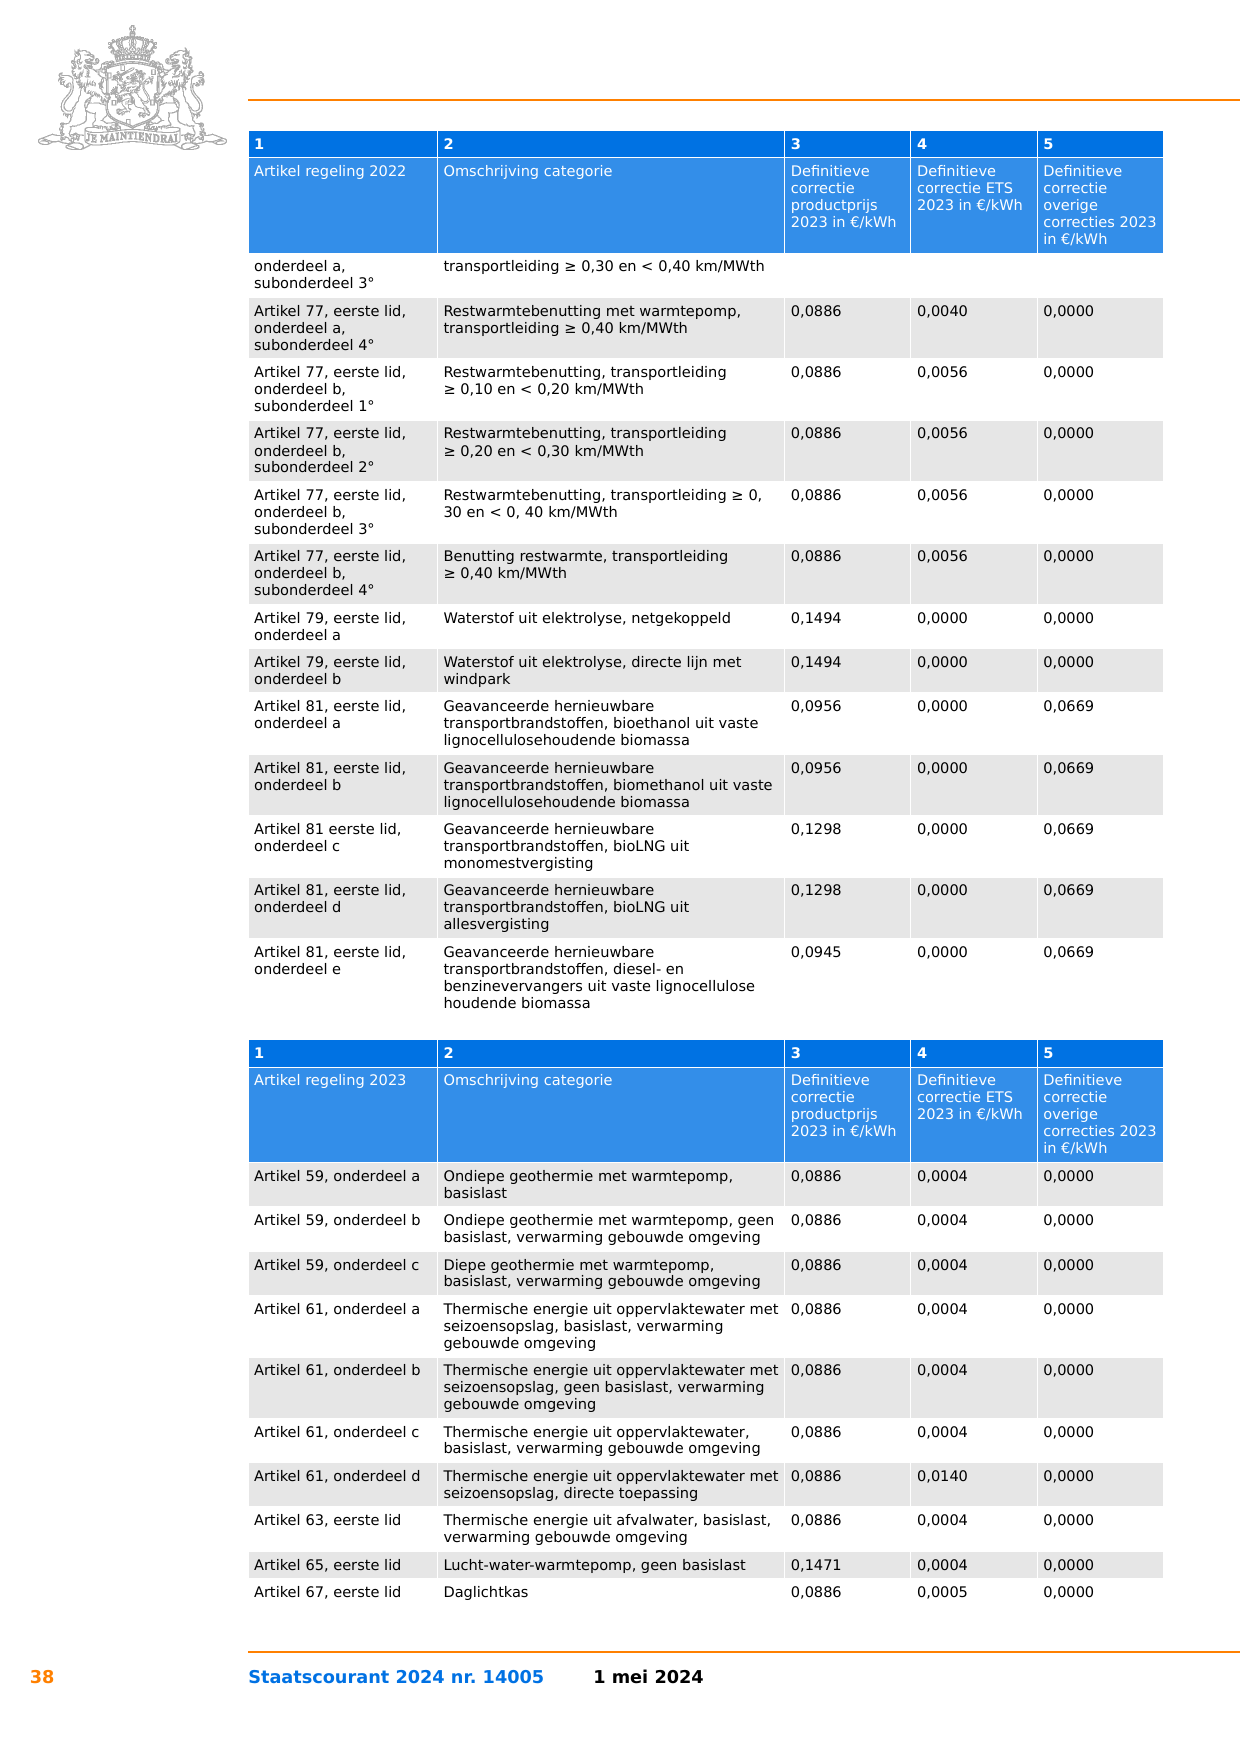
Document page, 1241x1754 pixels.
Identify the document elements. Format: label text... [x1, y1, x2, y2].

table_cell 0,0886 [785, 1463, 910, 1506]
table_header 5 [1038, 131, 1163, 157]
table_cell Artikel 61, onderdeel d [249, 1463, 437, 1506]
table_cell Omschrijving categorie [438, 1068, 784, 1162]
table_cell Geavanceerde hernieuwbare transportbrandstoffen, biomethanol uit vaste lignocellulosehoudende biomassa [438, 755, 784, 815]
table_cell 0,0000 [1038, 298, 1163, 358]
table_cell Artikel regeling 2022 [249, 158, 437, 253]
table_cell onderdeel a, subonderdeel 3° [249, 254, 437, 297]
table_cell 0,0000 [1038, 1207, 1163, 1251]
table_cell 0,0886 [785, 421, 910, 481]
table_cell Restwarmtebenutting, transportleiding ≥ 0,10 en < 0,20 km/MWth [438, 359, 784, 420]
table_cell 0,0000 [1038, 1358, 1163, 1418]
table_cell Artikel 77, eerste lid, onderdeel b, subonderdeel 3° [249, 482, 437, 542]
table_cell Artikel 65, eerste lid [249, 1552, 437, 1578]
table_cell transportleiding ≥ 0,30 en < 0,40 km/MWth [438, 254, 784, 297]
table_cell 0,0000 [911, 816, 1037, 877]
table_cell Artikel 67, eerste lid [249, 1579, 437, 1606]
table_cell Definitieve correctie productprijs 2023 in €/kWh [785, 1068, 910, 1162]
table_cell 0,0000 [911, 605, 1037, 648]
table_cell [785, 254, 910, 297]
table_cell Definitieve correctie overige correcties 2023 in €/kWh [1038, 1068, 1163, 1162]
table_cell 0,0004 [911, 1296, 1037, 1356]
table_cell 0,0669 [1038, 694, 1163, 754]
table_cell 0,0000 [1038, 1419, 1163, 1462]
table_cell 0,0886 [785, 1296, 910, 1356]
table_cell Artikel 79, eerste lid, onderdeel b [249, 649, 437, 692]
picture [38, 25, 227, 150]
table_cell 0,0945 [785, 939, 910, 1016]
table_cell Thermische energie uit oppervlaktewater met seizoensopslag, directe toepassing [438, 1463, 784, 1506]
table_cell 0,0140 [911, 1463, 1037, 1506]
table_cell 0,0886 [785, 359, 910, 420]
table_header 3 [785, 131, 910, 157]
table_cell Geavanceerde hernieuwbare transportbrandstoffen, bioLNG uit monomestvergisting [438, 816, 784, 877]
table_header 5 [1038, 1040, 1163, 1067]
table_cell 0,0000 [1038, 544, 1163, 604]
table_header 3 [785, 1040, 910, 1067]
table_cell Artikel 59, onderdeel c [249, 1252, 437, 1295]
table_cell Artikel regeling 2023 [249, 1068, 437, 1162]
table_cell Ondiepe geothermie met warmtepomp, geen basislast, verwarming gebouwde omgeving [438, 1207, 784, 1251]
table_cell 0,0000 [1038, 1252, 1163, 1295]
table_cell Omschrijving categorie [438, 158, 784, 253]
table_cell 0,0000 [1038, 1163, 1163, 1206]
table_cell Waterstof uit elektrolyse, netgekoppeld [438, 605, 784, 648]
table_cell 0,0056 [911, 482, 1037, 542]
table_cell 0,1471 [785, 1552, 910, 1578]
table_cell 0,0669 [1038, 816, 1163, 877]
table_cell 0,0056 [911, 359, 1037, 420]
table_cell 0,0000 [1038, 421, 1163, 481]
table_header 4 [911, 131, 1037, 157]
table_cell Artikel 61, onderdeel b [249, 1358, 437, 1418]
table_cell 0,0669 [1038, 755, 1163, 815]
table_cell Diepe geothermie met warmtepomp, basislast, verwarming gebouwde omgeving [438, 1252, 784, 1295]
table_cell Artikel 81, eerste lid, onderdeel e [249, 939, 437, 1016]
table_cell Artikel 81 eerste lid, onderdeel c [249, 816, 437, 877]
table_cell Definitieve correctie overige correcties 2023 in €/kWh [1038, 158, 1163, 253]
table_cell 0,0004 [911, 1552, 1037, 1578]
table_cell 0,0056 [911, 421, 1037, 481]
table_cell Daglichtkas [438, 1579, 784, 1606]
table_cell Artikel 79, eerste lid, onderdeel a [249, 605, 437, 648]
table_cell Geavanceerde hernieuwbare transportbrandstoffen, diesel- en benzinevervangers uit vaste lignocellulose houdende biomassa [438, 939, 784, 1016]
table_cell Artikel 59, onderdeel a [249, 1163, 437, 1206]
table_cell Artikel 81, eerste lid, onderdeel a [249, 694, 437, 754]
table_header 1 [249, 1040, 437, 1067]
table_cell 0,0004 [911, 1508, 1037, 1551]
table_cell Geavanceerde hernieuwbare transportbrandstoffen, bioLNG uit allesvergisting [438, 878, 784, 938]
table_cell 0,0886 [785, 1419, 910, 1462]
table_cell 0,0886 [785, 482, 910, 542]
table_cell Thermische energie uit oppervlaktewater met seizoensopslag, basislast, verwarming gebouwde omgeving [438, 1296, 784, 1356]
table_cell 0,0886 [785, 1207, 910, 1251]
table_cell Artikel 77, eerste lid, onderdeel b, subonderdeel 1° [249, 359, 437, 420]
table_cell Definitieve correctie productprijs 2023 in €/kWh [785, 158, 910, 253]
table_cell Artikel 61, onderdeel c [249, 1419, 437, 1462]
table_header 2 [438, 131, 784, 157]
table_cell Waterstof uit elektrolyse, directe lijn met windpark [438, 649, 784, 692]
table_cell 0,0000 [1038, 1296, 1163, 1356]
table_cell Definitieve correctie ETS 2023 in €/kWh [911, 1068, 1037, 1162]
table_cell Artikel 81, eerste lid, onderdeel d [249, 878, 437, 938]
table_cell Benutting restwarmte, transportleiding ≥ 0,40 km/MWth [438, 544, 784, 604]
table_cell 0,0886 [785, 298, 910, 358]
table_cell Artikel 81, eerste lid, onderdeel b [249, 755, 437, 815]
table_cell 0,1494 [785, 649, 910, 692]
table_cell 0,0886 [785, 1358, 910, 1418]
table_cell 0,0004 [911, 1163, 1037, 1206]
table_cell 0,0886 [785, 544, 910, 604]
table_cell Artikel 63, eerste lid [249, 1508, 437, 1551]
table_cell Thermische energie uit oppervlaktewater met seizoensopslag, geen basislast, verwarming gebouwde omgeving [438, 1358, 784, 1418]
table_cell 0,0000 [911, 878, 1037, 938]
table_cell Thermische energie uit afvalwater, basislast, verwarming gebouwde omgeving [438, 1508, 784, 1551]
table_cell 0,0956 [785, 755, 910, 815]
table_cell 0,0669 [1038, 939, 1163, 1016]
table_cell Lucht-water-warmtepomp, geen basislast [438, 1552, 784, 1578]
table_cell 0,0004 [911, 1419, 1037, 1462]
table_cell 0,1298 [785, 878, 910, 938]
table_cell [911, 254, 1037, 297]
table_cell 0,0886 [785, 1252, 910, 1295]
table_header 1 [249, 131, 437, 157]
table_cell 0,0000 [911, 939, 1037, 1016]
table_cell Artikel 77, eerste lid, onderdeel a, subonderdeel 4° [249, 298, 437, 358]
table_cell 0,0886 [785, 1579, 910, 1606]
table_cell Artikel 77, eerste lid, onderdeel b, subonderdeel 4° [249, 544, 437, 604]
table_cell 0,1494 [785, 605, 910, 648]
table_cell Restwarmtebenutting, transportleiding ≥ 0, 30 en < 0, 40 km/MWth [438, 482, 784, 542]
table_cell 0,0000 [1038, 1552, 1163, 1578]
table_cell Geavanceerde hernieuwbare transportbrandstoffen, bioethanol uit vaste lignocellulosehoudende biomassa [438, 694, 784, 754]
table_cell 0,0056 [911, 544, 1037, 604]
table_cell 0,0004 [911, 1207, 1037, 1251]
table_cell 0,0000 [1038, 1508, 1163, 1551]
table_cell 0,0004 [911, 1252, 1037, 1295]
table_cell 0,0040 [911, 298, 1037, 358]
table_header 2 [438, 1040, 784, 1067]
table_cell Artikel 61, onderdeel a [249, 1296, 437, 1356]
table_cell Restwarmtebenutting, transportleiding ≥ 0,20 en < 0,30 km/MWth [438, 421, 784, 481]
table_header 4 [911, 1040, 1037, 1067]
table_cell 0,0004 [911, 1358, 1037, 1418]
table_cell 0,0000 [1038, 359, 1163, 420]
table_cell 0,0000 [911, 694, 1037, 754]
table_cell 0,0005 [911, 1579, 1037, 1606]
table_cell 0,0000 [1038, 649, 1163, 692]
table_cell Restwarmtebenutting met warmtepomp, transportleiding ≥ 0,40 km/MWth [438, 298, 784, 358]
table_cell 0,0956 [785, 694, 910, 754]
table_cell 0,0000 [1038, 1463, 1163, 1506]
table_cell 0,0886 [785, 1163, 910, 1206]
table_cell Thermische energie uit oppervlaktewater, basislast, verwarming gebouwde omgeving [438, 1419, 784, 1462]
table_cell Ondiepe geothermie met warmtepomp, basislast [438, 1163, 784, 1206]
table_cell 0,0000 [911, 649, 1037, 692]
table_cell Artikel 59, onderdeel b [249, 1207, 437, 1251]
table_cell 0,1298 [785, 816, 910, 877]
table_cell 0,0669 [1038, 878, 1163, 938]
table_cell Artikel 77, eerste lid, onderdeel b, subonderdeel 2° [249, 421, 437, 481]
table_cell 0,0000 [1038, 605, 1163, 648]
table_cell 0,0000 [1038, 482, 1163, 542]
table_cell 0,0000 [1038, 1579, 1163, 1606]
table_cell Definitieve correctie ETS 2023 in €/kWh [911, 158, 1037, 253]
table_cell [1038, 254, 1163, 297]
table_cell 0,0000 [911, 755, 1037, 815]
table_cell 0,0886 [785, 1508, 910, 1551]
